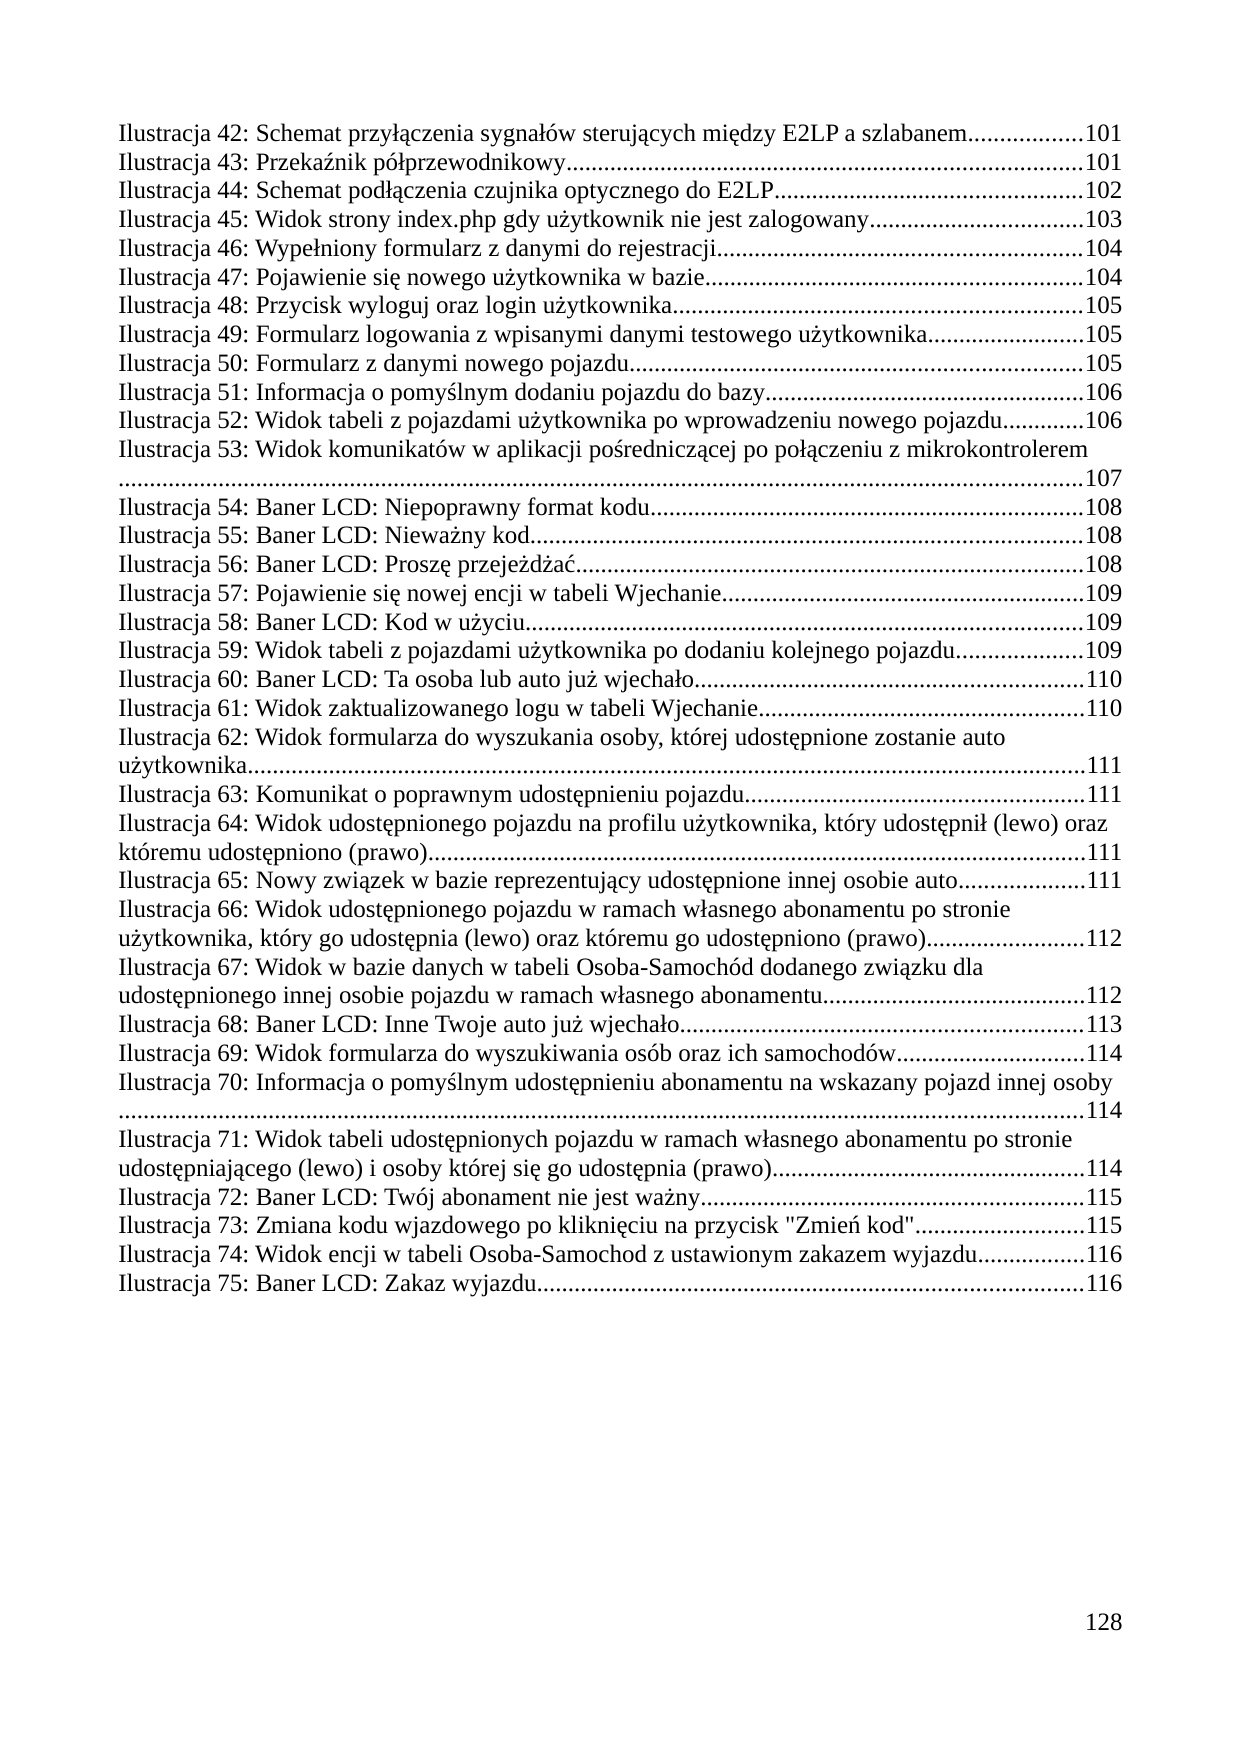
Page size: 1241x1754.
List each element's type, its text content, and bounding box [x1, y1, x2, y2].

text Ilustracja 49: Formularz logowania z wpisanymi danymi testowego użytkownika 105 [118, 319, 1122, 348]
text Ilustracja 71: Widok tabeli udostępnionych pojazdu w ramach własnego abonamentu po stronie udostępniającego (lewo) i osoby której się go udostępnia (prawo) 114 [118, 1124, 1122, 1182]
text Ilustracja 70: Informacja o pomyślnym udostępnieniu abonamentu na wskazany pojazd innej osoby 114 [118, 1067, 1122, 1124]
text Ilustracja 62: Widok formularza do wyszukania osoby, której udostępnione zostanie auto użytkownika 111 [118, 722, 1122, 779]
text Ilustracja 56: Baner LCD: Proszę przejeżdżać 108 [118, 549, 1122, 578]
text Ilustracja 51: Informacja o pomyślnym dodaniu pojazdu do bazy 106 [118, 377, 1122, 406]
text Ilustracja 60: Baner LCD: Ta osoba lub auto już wjechało 110 [118, 664, 1122, 693]
text Ilustracja 65: Nowy związek w bazie reprezentujący udostępnione innej osobie auto 111 [118, 866, 1122, 894]
text Ilustracja 75: Baner LCD: Zakaz wyjazdu 116 [118, 1268, 1122, 1297]
text Ilustracja 42: Schemat przyłączenia sygnałów sterujących między E2LP a szlabanem 101 [118, 118, 1122, 147]
text Ilustracja 44: Schemat podłączenia czujnika optycznego do E2LP 102 [118, 176, 1122, 204]
text Ilustracja 72: Baner LCD: Twój abonament nie jest ważny 115 [118, 1182, 1122, 1211]
text Ilustracja 73: Zmiana kodu wjazdowego po kliknięciu na przycisk "Zmień kod" 115 [118, 1211, 1122, 1239]
text Ilustracja 53: Widok komunikatów w aplikacji pośredniczącej po połączeniu z mikrokontrolerem 107 [118, 434, 1122, 492]
text Ilustracja 57: Pojawienie się nowej encji w tabeli Wjechanie 109 [118, 578, 1122, 607]
text Ilustracja 61: Widok zaktualizowanego logu w tabeli Wjechanie 110 [118, 693, 1122, 722]
text Ilustracja 67: Widok w bazie danych w tabeli Osoba-Samochód dodanego związku dla udostępnionego innej osobie pojazdu w ramach własnego abonamentu 112 [118, 952, 1122, 1009]
text Ilustracja 68: Baner LCD: Inne Twoje auto już wjechało 113 [118, 1009, 1122, 1038]
text Ilustracja 50: Formularz z danymi nowego pojazdu 105 [118, 348, 1122, 377]
text Ilustracja 48: Przycisk wyloguj oraz login użytkownika 105 [118, 291, 1122, 319]
text Ilustracja 66: Widok udostępnionego pojazdu w ramach własnego abonamentu po stronie użytkownika, który go udostępnia (lewo) oraz któremu go udostępniono (prawo) 112 [118, 894, 1122, 952]
text Ilustracja 58: Baner LCD: Kod w użyciu 109 [118, 607, 1122, 636]
text Ilustracja 69: Widok formularza do wyszukiwania osób oraz ich samochodów 114 [118, 1038, 1122, 1067]
text Ilustracja 55: Baner LCD: Nieważny kod 108 [118, 521, 1122, 549]
text Ilustracja 47: Pojawienie się nowego użytkownika w bazie 104 [118, 262, 1122, 291]
text Ilustracja 43: Przekaźnik półprzewodnikowy 101 [118, 147, 1122, 176]
text Ilustracja 64: Widok udostępnionego pojazdu na profilu użytkownika, który udostępnił (lewo) oraz któremu udostępniono (prawo) 111 [118, 808, 1122, 866]
text Ilustracja 59: Widok tabeli z pojazdami użytkownika po dodaniu kolejnego pojazdu 109 [118, 636, 1122, 664]
text Ilustracja 63: Komunikat o poprawnym udostępnieniu pojazdu 111 [118, 779, 1122, 808]
text Ilustracja 74: Widok encji w tabeli Osoba-Samochod z ustawionym zakazem wyjazdu 116 [118, 1239, 1122, 1268]
text Ilustracja 45: Widok strony index.php gdy użytkownik nie jest zalogowany 103 [118, 204, 1122, 233]
text Ilustracja 54: Baner LCD: Niepoprawny format kodu 108 [118, 492, 1122, 521]
text Ilustracja 52: Widok tabeli z pojazdami użytkownika po wprowadzeniu nowego pojazdu 106 [118, 406, 1122, 434]
text Ilustracja 46: Wypełniony formularz z danymi do rejestracji 104 [118, 233, 1122, 262]
